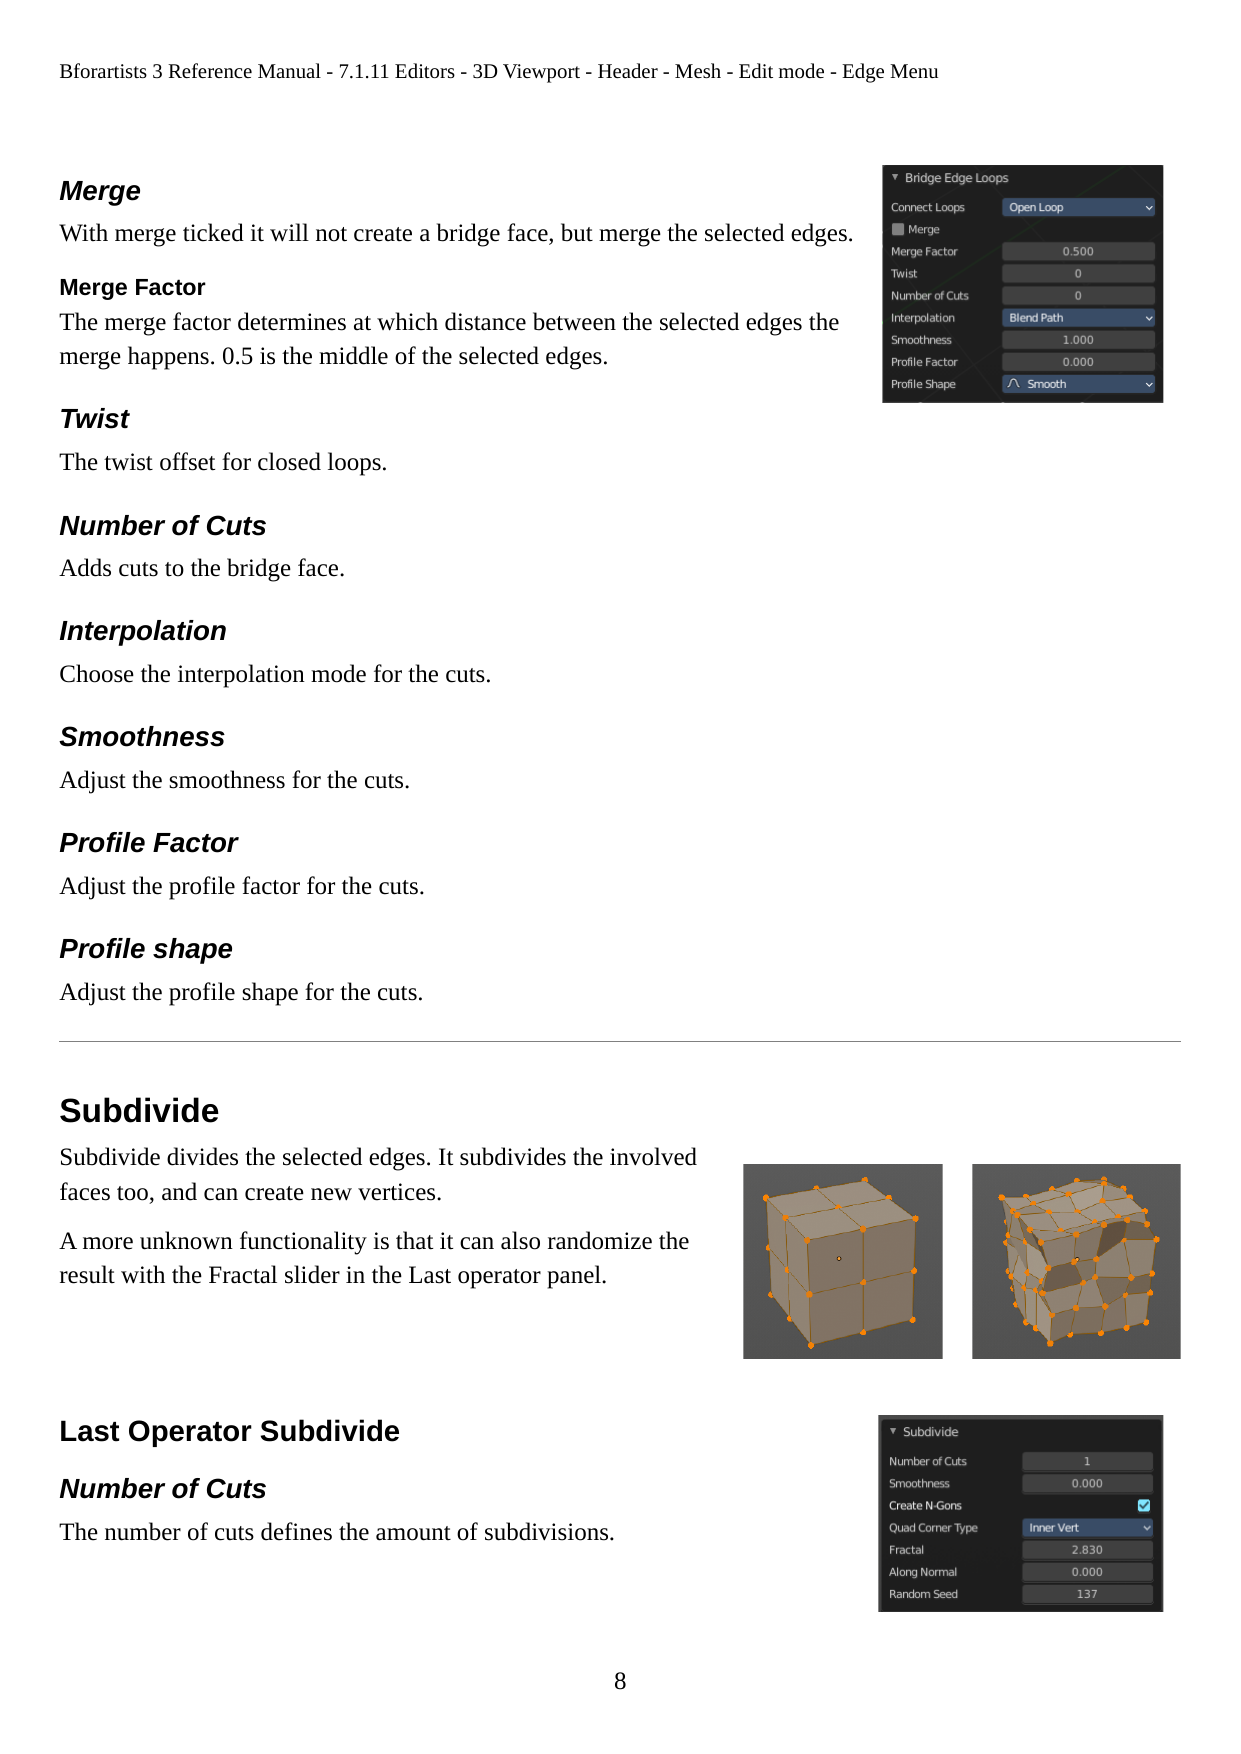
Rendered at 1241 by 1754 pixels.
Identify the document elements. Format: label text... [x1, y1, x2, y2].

text Adjust the profile factor for the cuts. [59, 871, 1181, 900]
subtitle [1164, 174, 1181, 206]
subtitle Smoothness [59, 721, 1181, 753]
text Subdivide divides the selected edges. It subdivides the involved faces too, and can create new vertices. [59, 1142, 1181, 1205]
subtitle Interpolation [59, 615, 1181, 647]
text With merge ticked it will not create a bridge face, but merge the selected edges. [59, 218, 882, 247]
text Adds cuts to the bridge face. [59, 553, 1181, 582]
text The number of cuts defines the amount of subdivisions. [59, 1517, 878, 1546]
text The twist offset for closed loops. [59, 447, 1181, 476]
subtitle [1164, 274, 1181, 301]
subtitle Number of Cuts [59, 509, 1181, 541]
subtitle Profile shape [59, 933, 1181, 964]
text Choose the interpolation mode for the cuts. [59, 659, 1181, 688]
subtitle Profile Factor [59, 827, 1181, 858]
subtitle Last Operator Subdivide [59, 1414, 1181, 1448]
text The merge factor determines at which distance between the selected edges the merge happens. 0.5 is the middle of the selected edges. [59, 307, 882, 370]
subtitle [1164, 1473, 1181, 1504]
picture [878, 1415, 1164, 1612]
picture [972, 1164, 1181, 1359]
subtitle Subdivide [59, 1091, 1181, 1130]
text Adjust the profile shape for the cuts. [59, 977, 1181, 1006]
picture [743, 1164, 943, 1359]
text Adjust the smoothness for the cuts. [59, 765, 1181, 794]
picture [882, 165, 1164, 403]
subtitle Merge [59, 174, 882, 206]
subtitle Twist [59, 403, 1181, 435]
text A more unknown functionality is that it can also randomize the result with the Fractal slider in the Last operator panel. [59, 1226, 743, 1289]
subtitle Number of Cuts [59, 1473, 878, 1504]
subtitle Merge Factor [59, 274, 882, 301]
